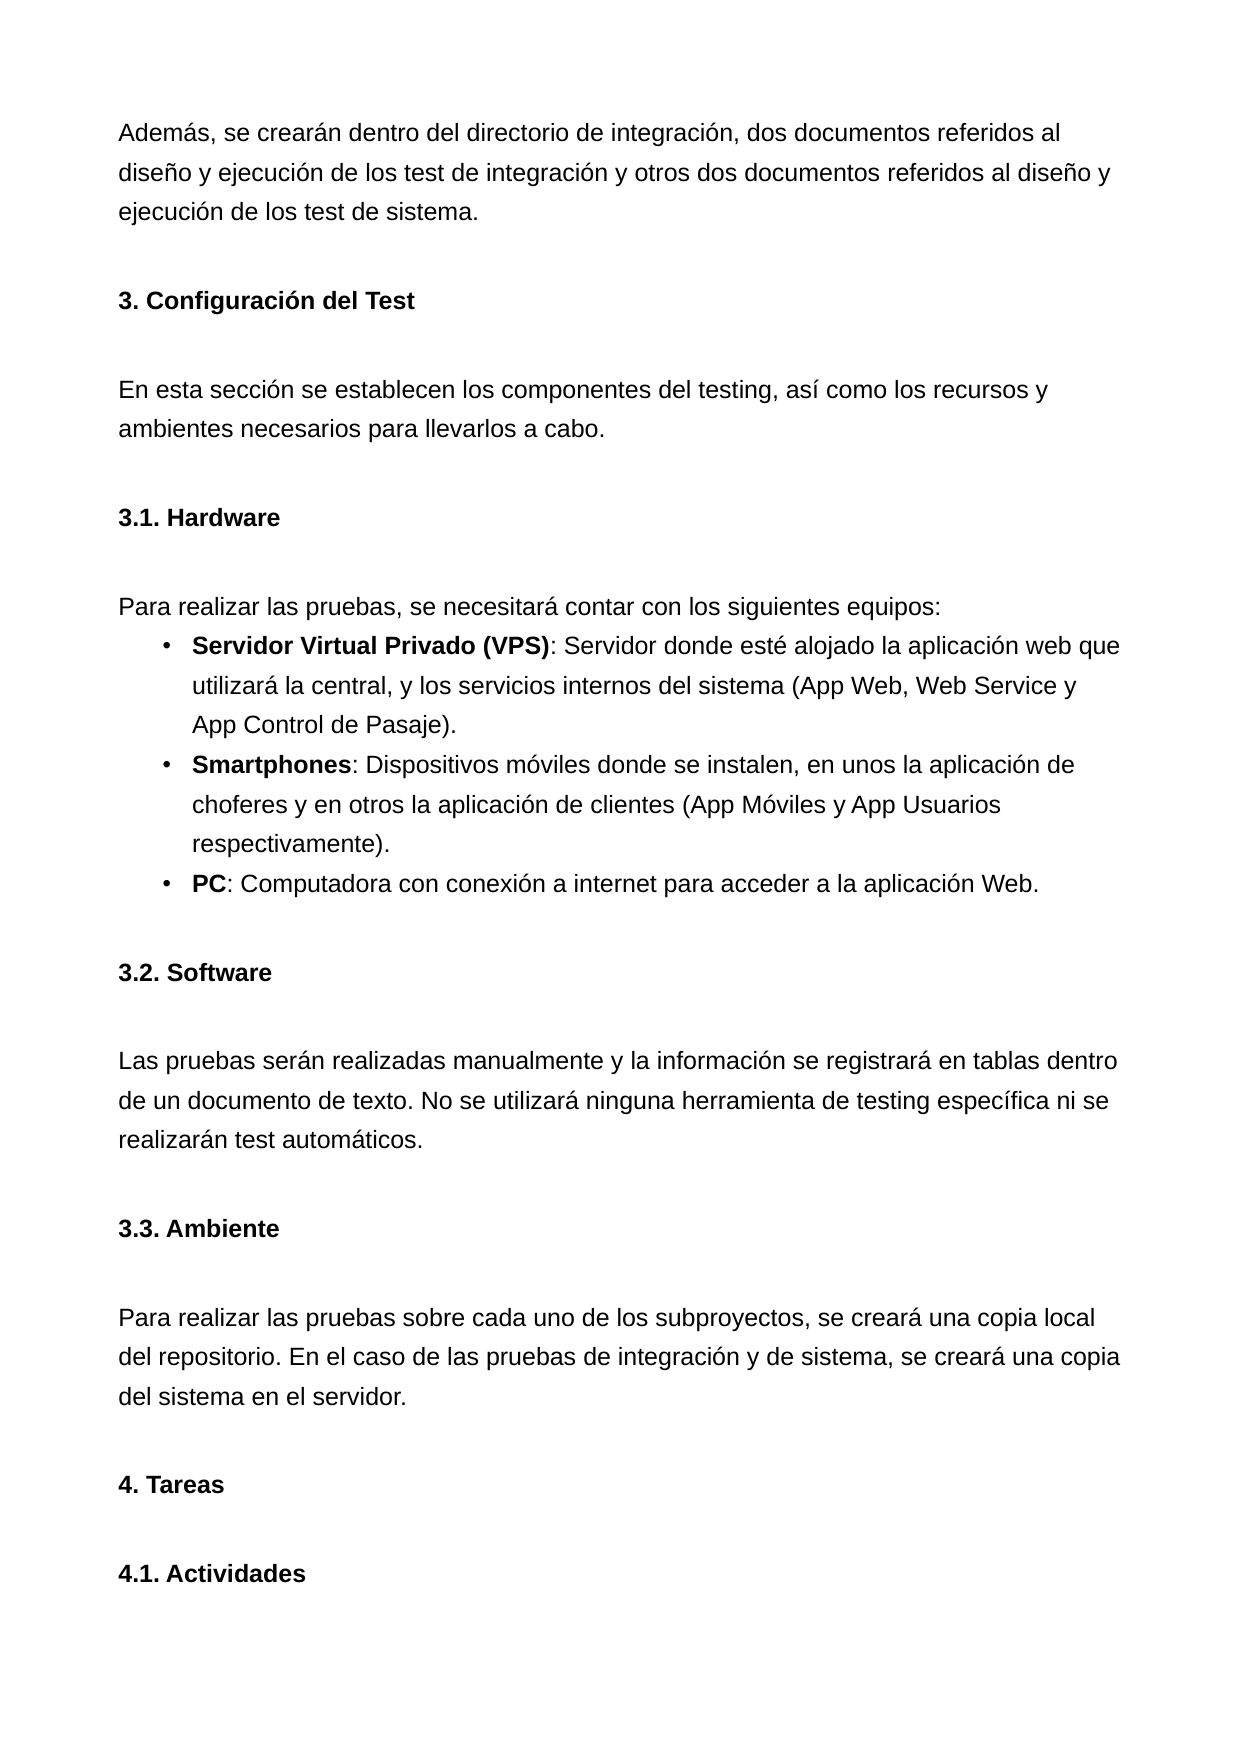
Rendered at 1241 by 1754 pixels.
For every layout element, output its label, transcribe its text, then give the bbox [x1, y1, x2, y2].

list Smartphones: Dispositivos móviles donde se instalen, en unos la aplicación de choferes y en otros la aplicación de clientes (App Móviles y App Usuarios respectivamente). [162, 750, 1122, 858]
text 3. Configuración del Test [118, 286, 1122, 315]
text 3.1. Hardware [118, 503, 1122, 532]
text Para realizar las pruebas sobre cada uno de los subproyectos, se creará una copia local del repositorio. En el caso de las pruebas de integración y de sistema, se creará una copia del sistema en el servidor. [118, 1303, 1122, 1411]
text Para realizar las pruebas, se necesitará contar con los siguientes equipos: [118, 591, 1122, 620]
list PC: Computadora con conexión a internet para acceder a la aplicación Web. [162, 869, 1122, 898]
text En esta sección se establecen los componentes del testing, así como los recursos y ambientes necesarios para llevarlos a cabo. [118, 374, 1122, 443]
text 4.1. Actividades [118, 1559, 1122, 1588]
list Servidor Virtual Privado (VPS): Servidor donde esté alojado la aplicación web que utilizará la central, y los servicios internos del sistema (App Web, Web Service y App Control de Pasaje). [162, 631, 1122, 739]
text Las pruebas serán realizadas manualmente y la información se registrará en tablas dentro de un documento de texto. No se utilizará ninguna herramienta de testing específica ni se realizarán test automáticos. [118, 1046, 1122, 1154]
text 3.2. Software [118, 958, 1122, 986]
text 4. Tareas [118, 1471, 1122, 1499]
text Además, se crearán dentro del directorio de integración, dos documentos referidos al diseño y ejecución de los test de integración y otros dos documentos referidos al diseño y ejecución de los test de sistema. [118, 118, 1122, 226]
text 3.3. Ambiente [118, 1214, 1122, 1243]
